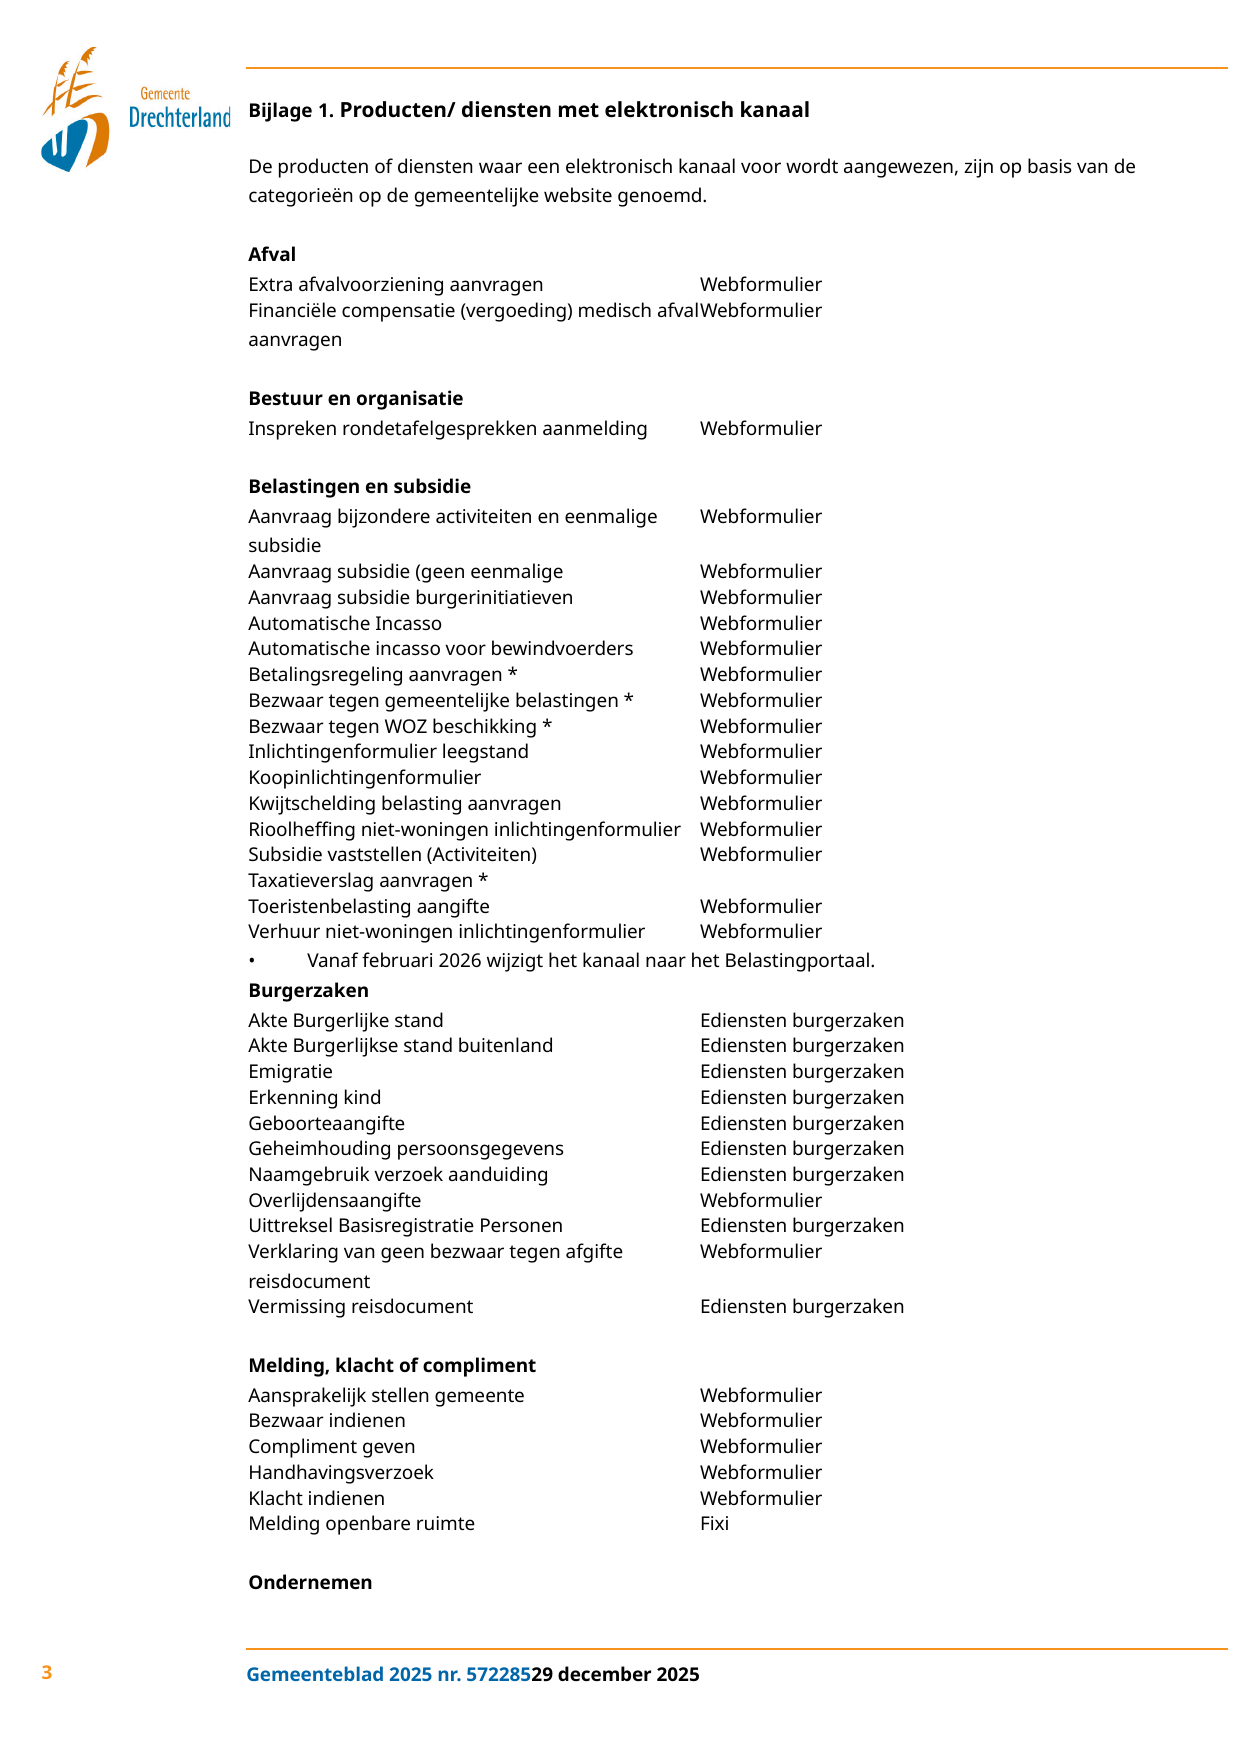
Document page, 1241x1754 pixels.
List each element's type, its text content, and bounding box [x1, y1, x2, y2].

text De producten of diensten waar een elektronisch kanaal voor wordt aangewezen, zijn op basis van de categorieën op de gemeentelijke website genoemd. [248, 153, 1152, 208]
list Vanaf februari 2026 wijzigt het kanaal naar het Belastingportaal. [248, 948, 1152, 973]
table_cell Ediensten burgerzaken [700, 1136, 1152, 1161]
table_cell [700, 867, 1152, 893]
text Afval [248, 242, 1152, 267]
table_cell Webformulier [700, 297, 1152, 352]
table_cell Toeristenbelasting aangifte [248, 893, 700, 919]
table_header Webformulier [700, 415, 1152, 441]
table_cell Webformulier [700, 816, 1152, 841]
table_cell Webformulier [700, 739, 1152, 764]
table_cell Webformulier [700, 790, 1152, 816]
table_cell Kwijtschelding belasting aanvragen [248, 790, 700, 816]
table_cell Erkenning kind [248, 1084, 700, 1110]
table_cell Webformulier [700, 1187, 1152, 1213]
table_cell Automatische incasso voor bewindvoerders [248, 636, 700, 661]
table_cell Inlichtingenformulier leegstand [248, 739, 700, 764]
table_cell Handhavingsverzoek [248, 1459, 700, 1485]
picture [41, 47, 231, 172]
table_header Webformulier [700, 1382, 1152, 1408]
table_cell Bezwaar tegen WOZ beschikking * [248, 713, 700, 738]
table_header Ediensten burgerzaken [700, 1007, 1152, 1033]
table_cell Uittreksel Basisregistratie Personen [248, 1213, 700, 1238]
table_cell Automatische Incasso [248, 610, 700, 636]
table_cell Fixi [700, 1511, 1152, 1536]
text Burgerzaken [248, 977, 1152, 1003]
text Melding, klacht of compliment [248, 1352, 1152, 1378]
table_header Extra afvalvoorziening aanvragen [248, 271, 700, 297]
text Belastingen en subsidie [248, 473, 1152, 499]
table_cell Webformulier [700, 584, 1152, 610]
table_cell Webformulier [700, 893, 1152, 919]
table_cell Bezwaar tegen gemeentelijke belastingen * [248, 687, 700, 713]
table_cell Betalingsregeling aanvragen * [248, 661, 700, 687]
picture [41, 158, 64, 172]
table_cell Webformulier [700, 713, 1152, 738]
table_cell Webformulier [700, 661, 1152, 687]
table_cell Geheimhouding persoonsgegevens [248, 1136, 700, 1161]
text Bijlage 1. Producten/ diensten met elektronisch kanaal [248, 95, 1152, 123]
table_cell Webformulier [700, 841, 1152, 867]
table_cell Webformulier [700, 1408, 1152, 1433]
table_cell Vermissing reisdocument [248, 1294, 700, 1319]
table_cell Webformulier [700, 1239, 1152, 1294]
table_cell Taxatieverslag aanvragen * [248, 867, 700, 893]
table_cell Klacht indienen [248, 1485, 700, 1511]
table_cell Subsidie vaststellen (Activiteiten) [248, 841, 700, 867]
table_cell Ediensten burgerzaken [700, 1033, 1152, 1058]
table_cell Overlijdensaangifte [248, 1187, 700, 1213]
table_cell Webformulier [700, 687, 1152, 713]
table_cell Melding openbare ruimte [248, 1511, 700, 1536]
table_cell Ediensten burgerzaken [700, 1161, 1152, 1187]
table_cell Webformulier [700, 636, 1152, 661]
table_header Inspreken rondetafelgesprekken aanmelding [248, 415, 700, 441]
table_cell Financiële compensatie (vergoeding) medisch afval aanvragen [248, 297, 700, 352]
table_cell Bezwaar indienen [248, 1408, 700, 1433]
table_cell Ediensten burgerzaken [700, 1213, 1152, 1238]
text Bestuur en organisatie [248, 385, 1152, 411]
table_cell Geboorteaangifte [248, 1110, 700, 1136]
table_cell Rioolheffing niet-woningen inlichtingenformulier [248, 816, 700, 841]
table_cell Naamgebruik verzoek aanduiding [248, 1161, 700, 1187]
table_cell Aanvraag subsidie (geen eenmalige [248, 559, 700, 584]
table_cell Akte Burgerlijkse stand buitenland [248, 1033, 700, 1058]
table_cell Compliment geven [248, 1434, 700, 1459]
table_cell Webformulier [700, 764, 1152, 790]
table_cell Ediensten burgerzaken [700, 1058, 1152, 1084]
text Ondernemen [248, 1569, 1152, 1595]
table_header Aanvraag bijzondere activiteiten en eenmalige subsidie [248, 503, 700, 558]
table_header Akte Burgerlijke stand [248, 1007, 700, 1033]
table_header Webformulier [700, 503, 1152, 558]
table_cell Webformulier [700, 559, 1152, 584]
table_cell Webformulier [700, 919, 1152, 944]
table_cell Webformulier [700, 1485, 1152, 1511]
table_cell Webformulier [700, 1459, 1152, 1485]
table_cell Emigratie [248, 1058, 700, 1084]
table_cell Aanvraag subsidie burgerinitiatieven [248, 584, 700, 610]
table_cell Ediensten burgerzaken [700, 1084, 1152, 1110]
table_cell Webformulier [700, 610, 1152, 636]
table_cell Ediensten burgerzaken [700, 1110, 1152, 1136]
table_cell Webformulier [700, 1434, 1152, 1459]
table_cell Koopinlichtingenformulier [248, 764, 700, 790]
table_cell Verklaring van geen bezwaar tegen afgifte reisdocument [248, 1239, 700, 1294]
table_header Webformulier [700, 271, 1152, 297]
picture [226, 115, 231, 124]
table_cell Verhuur niet-woningen inlichtingenformulier [248, 919, 700, 944]
table_cell Ediensten burgerzaken [700, 1294, 1152, 1319]
table_header Aansprakelijk stellen gemeente [248, 1382, 700, 1408]
